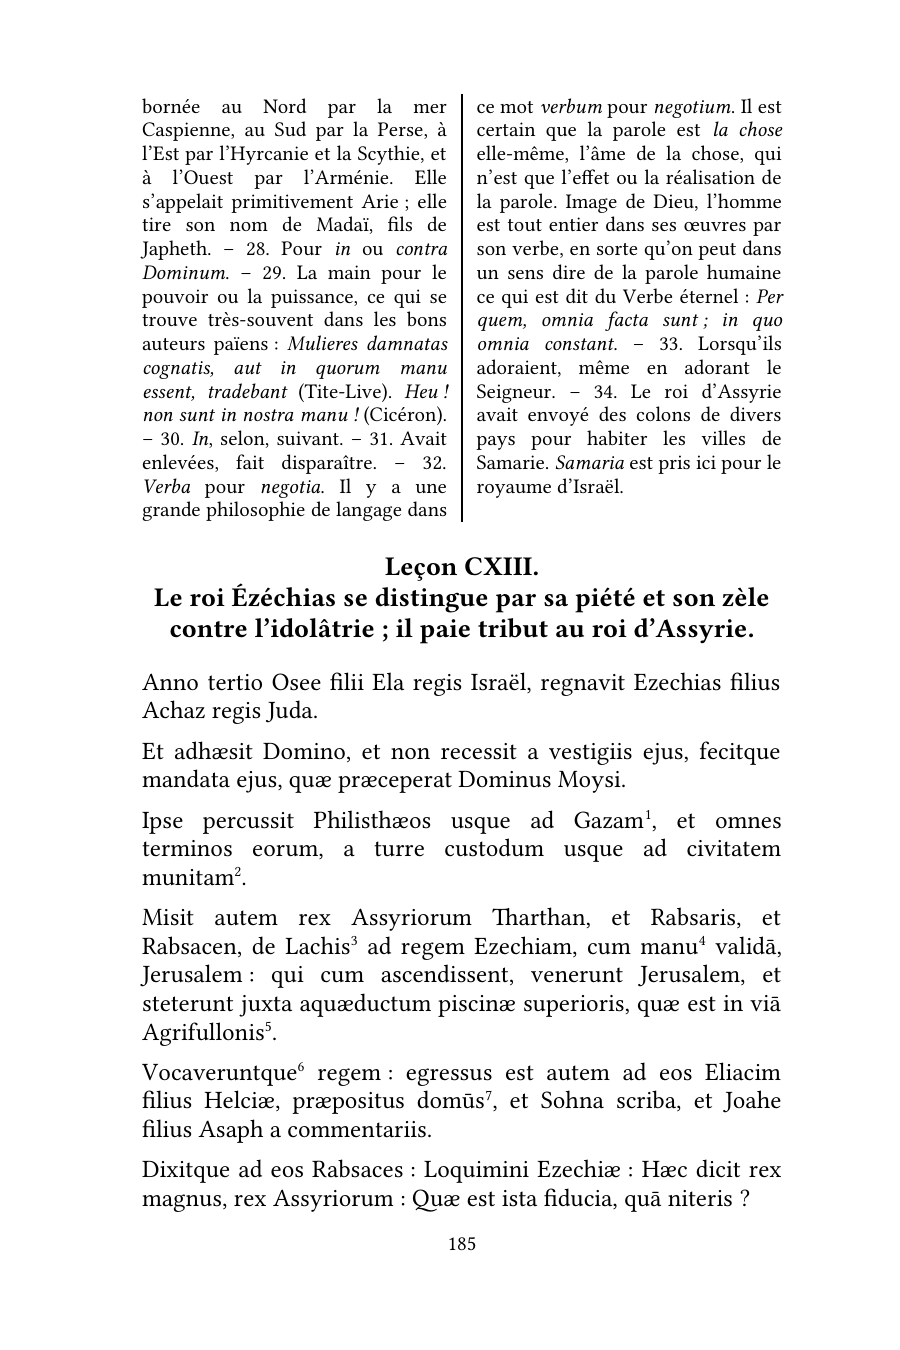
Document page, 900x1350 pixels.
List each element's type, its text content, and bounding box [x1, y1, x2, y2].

text Ipse percussit Philisthæos usque ad Gazam1, et omnes terminos eorum, a turre custodum usque ad civitatem munitam2. [142, 806, 782, 892]
text Vocaveruntque6 regem : egressus est autem ad eos Eliacim filius Helciæ, præpositus domūs7, et Sohna scriba, et Joahe filius Asaph a commentariis. [142, 1058, 782, 1144]
text Anno tertio Osee filii Ela regis Israël, regnavit Ezechias filius Achaz regis Juda. [142, 668, 782, 725]
text Leçon CXIII. Le roi Ézéchias se distingue par sa piété et son zèle contre l’idolâtrie ; il paie tribut au roi d’Assyrie. [142, 552, 782, 644]
text Et adhæsit Domino, et non recessit a vestigiis ejus, fecitque mandata ejus, quæ præceperat Dominus Moysi. [142, 737, 782, 794]
text ce mot verbum pour negotium. Il est certain que la parole est la chose elle-même, l’âme de la chose, qui n’est que l’effet ou la réalisation de la parole. Image de Dieu, l’homme est tout entier dans ses œuvres par son verbe, en sorte qu’on peut dans un sens dire de la parole humaine ce qui est dit du Verbe éternel : Per quem, omnia facta sunt ; in quo omnia constant. – 33. Lorsqu’ils adoraient, même en adorant le Seigneur. – 34. Le roi d’Assyrie avait envoyé des colons de divers pays pour habiter les villes de Samarie. Samaria est pris ici pour le royaume d’Israël. [476, 94, 782, 498]
text bornée au Nord par la mer Caspienne, au Sud par la Perse, à l’Est par l’Hyrcanie et la Scythie, et à l’Ouest par l’Arménie. Elle s’appelait primitivement Arie ; elle tire son nom de Madaï, fils de Japheth. – 28. Pour in ou contra Dominum. – 29. La main pour le pouvoir ou la puissance, ce qui se trouve très-souvent dans les bons auteurs païens : Mulieres damnatas cognatis, aut in quorum manu essent, tradebant (Tite-Live). Heu ! non sunt in nostra manu ! (Cicéron). – 30. In, selon, suivant. – 31. Avait enlevées, fait disparaître. – 32. Verba pour negotia. Il y a une grande philosophie de langage dans [142, 94, 447, 522]
text Dixitque ad eos Rabsaces : Loquimini Ezechiæ : Hæc dicit rex magnus, rex Assyriorum : Quæ est ista fiducia, quā niteris ? [142, 1156, 782, 1213]
text Misit autem rex Assyriorum Tharthan, et Rabsaris, et Rabsacen, de Lachis3 ad regem Ezechiam, cum manu4 validā, Jerusalem : qui cum ascendissent, venerunt Jerusalem, et steterunt juxta aquæductum piscinæ superioris, quæ est in viā Agrifullonis5. [142, 903, 782, 1046]
